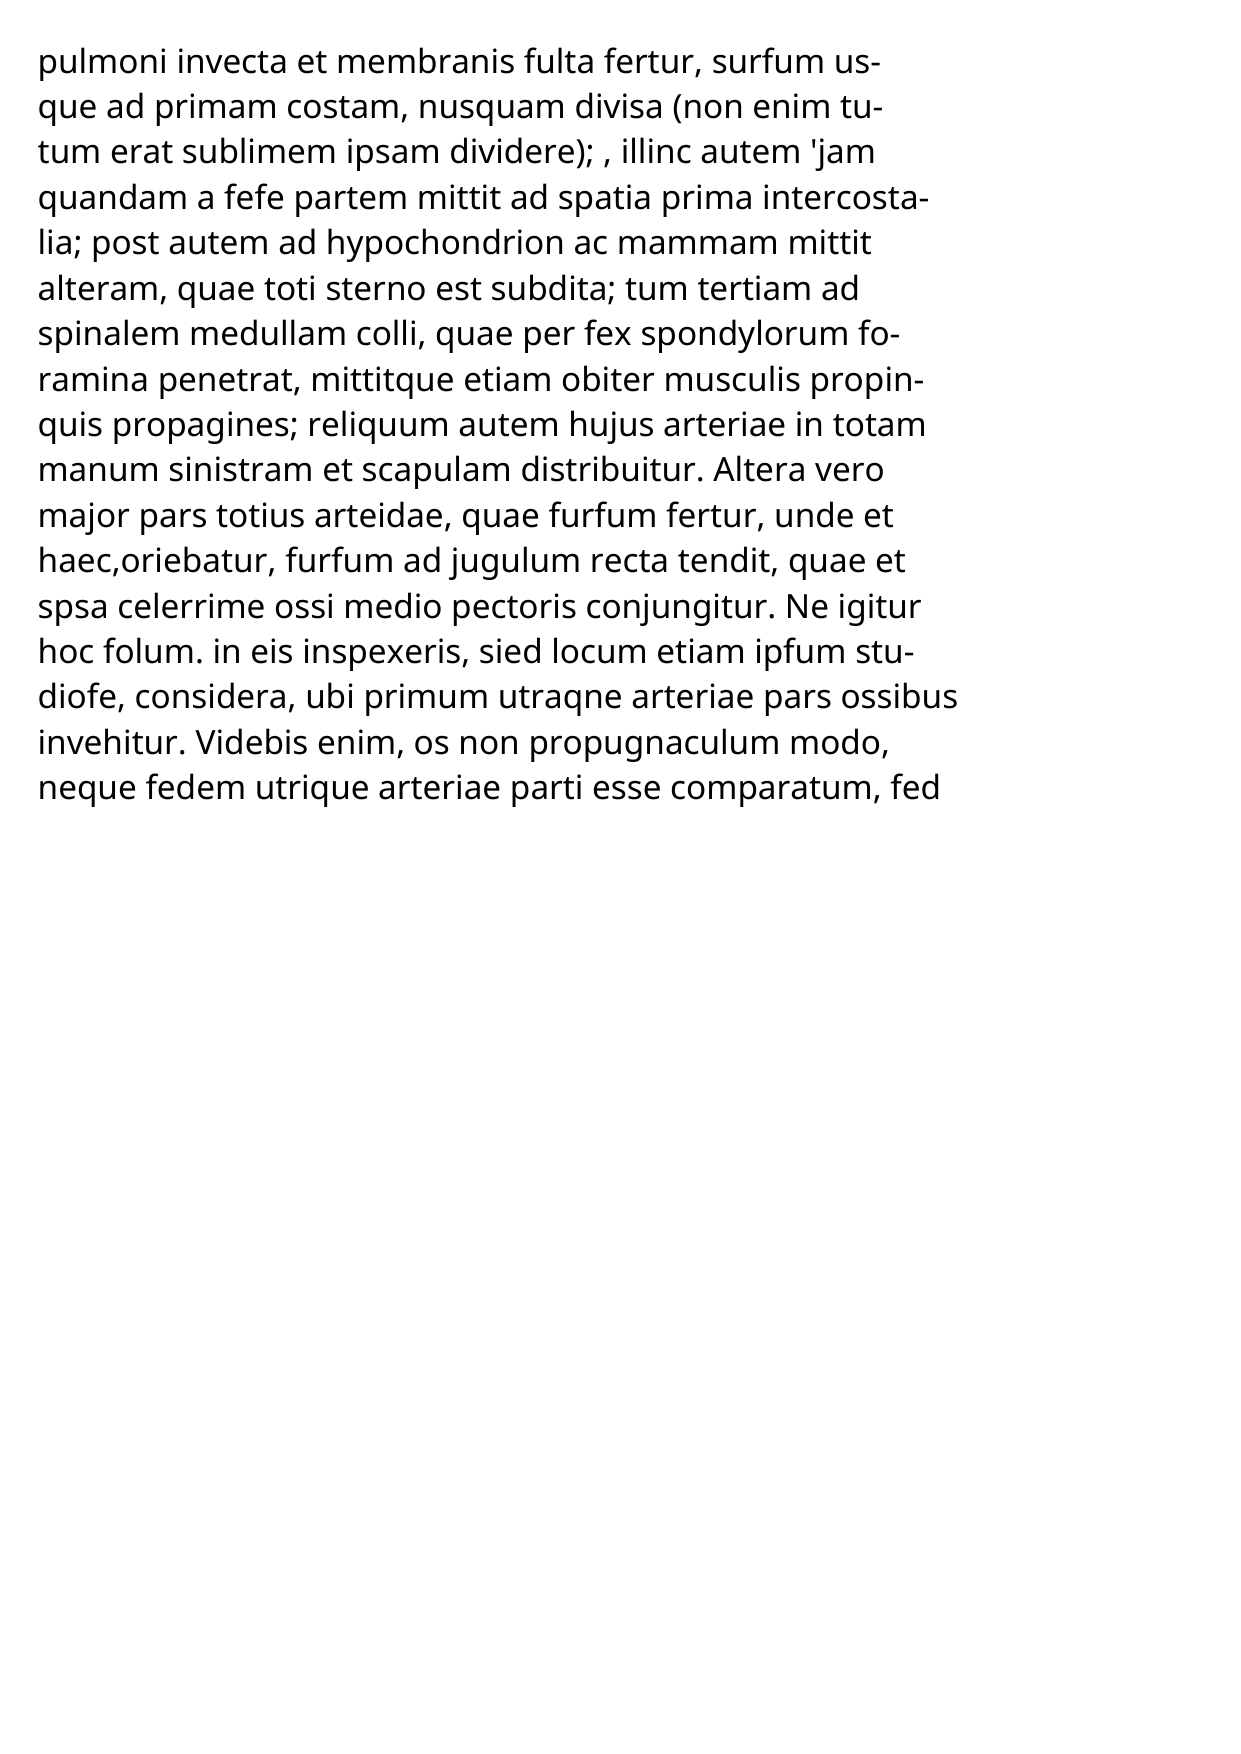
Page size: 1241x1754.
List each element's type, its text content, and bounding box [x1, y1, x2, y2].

text pulmoni invecta et membranis fulta fertur, surfum us- que ad primam costam, nusquam divisa (non enim tu- tum erat sublimem ipsam dividere); , illinc autem 'jam quandam a fefe partem mittit ad spatia prima intercosta- lia; post autem ad hypochondrion ac mammam mittit alteram, quae toti sterno est subdita; tum tertiam ad spinalem medullam colli, quae per fex spondylorum fo- ramina penetrat, mittitque etiam obiter musculis propin- quis propagines; reliquum autem hujus arteriae in totam manum sinistram et scapulam distribuitur. Altera vero major pars totius arteidae, quae furfum fertur, unde et haec,oriebatur, furfum ad jugulum recta tendit, quae et spsa celerrime ossi medio pectoris conjungitur. Ne igitur hoc folum. in eis inspexeris, sied locum etiam ipfum stu- diofe, considera, ubi primum utraqne arteriae pars ossibus invehitur. Videbis enim, os non propugnaculum modo, neque fedem utrique arteriae parti esse comparatum, fed [37, 37, 1203, 809]
